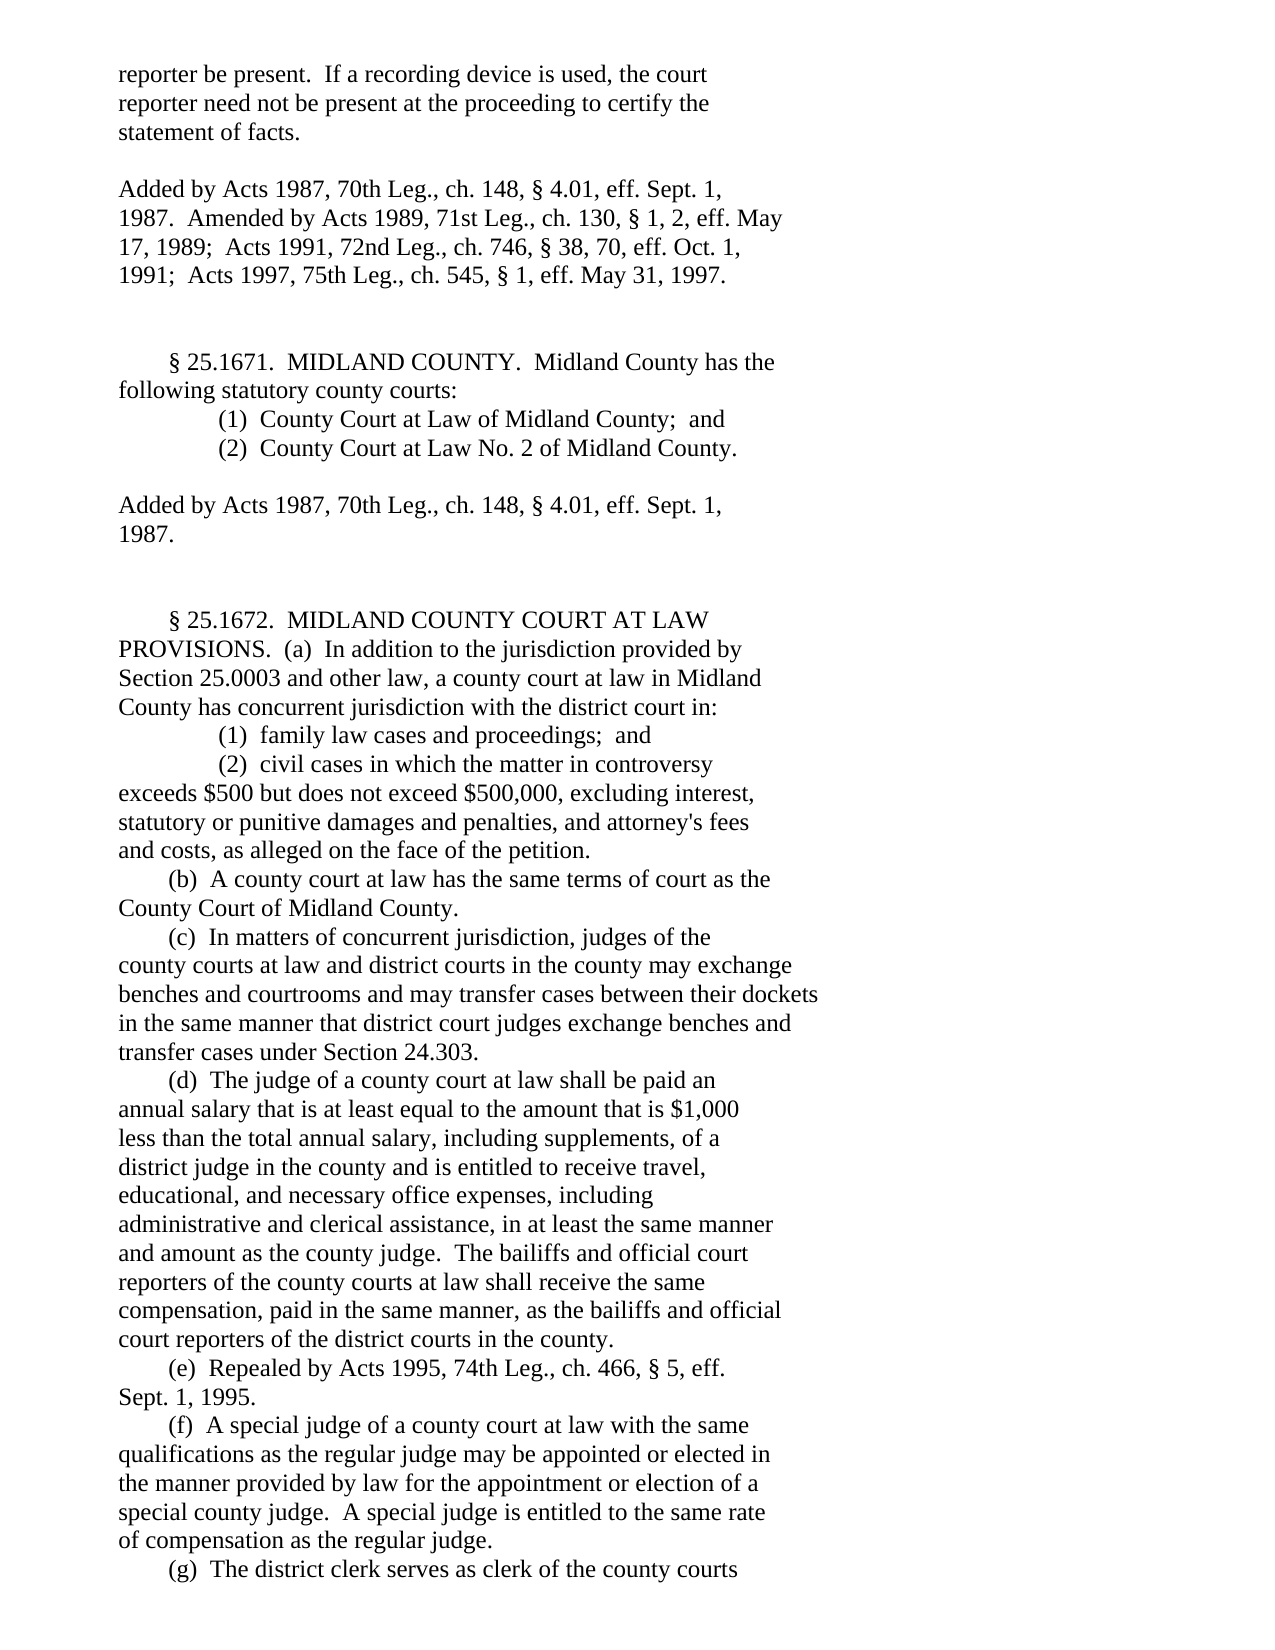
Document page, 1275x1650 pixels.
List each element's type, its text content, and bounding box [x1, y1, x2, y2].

text 1987. [118, 519, 1216, 548]
text county courts at law and district courts in the county may exchange [118, 950, 1216, 979]
text in the same manner that district court judges exchange benches and [118, 1008, 1216, 1037]
text district judge in the county and is entitled to receive travel, [118, 1152, 1216, 1180]
text 1987. Amended by Acts 1989, 71st Leg., ch. 130, § 1, 2, eff. May [118, 203, 1216, 232]
text § 25.1672. MIDLAND COUNTY COURT AT LAW [118, 605, 1216, 634]
text reporter need not be present at the proceeding to certify the [118, 88, 1216, 117]
text following statutory county courts: [118, 375, 1216, 404]
text (f) A special judge of a county court at law with the same [118, 1410, 1216, 1439]
text qualifications as the regular judge may be appointed or elected in [118, 1439, 1216, 1468]
text administrative and clerical assistance, in at least the same manner [118, 1209, 1216, 1238]
text Section 25.0003 and other law, a county court at law in Midland [118, 663, 1216, 692]
text court reporters of the district courts in the county. [118, 1324, 1216, 1353]
text Sept. 1, 1995. [118, 1382, 1216, 1410]
text reporter be present. If a recording device is used, the court [118, 59, 1216, 88]
text of compensation as the regular judge. [118, 1525, 1216, 1554]
text transfer cases under Section 24.303. [118, 1037, 1216, 1065]
text educational, and necessary office expenses, including [118, 1180, 1216, 1209]
text (d) The judge of a county court at law shall be paid an [118, 1065, 1216, 1094]
text County Court of Midland County. [118, 893, 1216, 922]
text 17, 1989; Acts 1991, 72nd Leg., ch. 746, § 38, 70, eff. Oct. 1, [118, 232, 1216, 260]
text and costs, as alleged on the face of the petition. [118, 835, 1216, 864]
text (1) County Court at Law of Midland County; and [118, 404, 1216, 433]
text statement of facts. [118, 117, 1216, 145]
text (2) civil cases in which the matter in controversy [118, 749, 1216, 778]
text (g) The district clerk serves as clerk of the county courts [118, 1554, 1216, 1583]
text Added by Acts 1987, 70th Leg., ch. 148, § 4.01, eff. Sept. 1, [118, 490, 1216, 519]
text (c) In matters of concurrent jurisdiction, judges of the [118, 922, 1216, 950]
text and amount as the county judge. The bailiffs and official court [118, 1238, 1216, 1267]
text § 25.1671. MIDLAND COUNTY. Midland County has the [118, 347, 1216, 375]
text statutory or punitive damages and penalties, and attorney's fees [118, 807, 1216, 835]
text special county judge. A special judge is entitled to the same rate [118, 1497, 1216, 1525]
text the manner provided by law for the appointment or election of a [118, 1468, 1216, 1497]
text (2) County Court at Law No. 2 of Midland County. [118, 433, 1216, 462]
text (1) family law cases and proceedings; and [118, 720, 1216, 749]
text Added by Acts 1987, 70th Leg., ch. 148, § 4.01, eff. Sept. 1, [118, 174, 1216, 203]
text annual salary that is at least equal to the amount that is $1,000 [118, 1094, 1216, 1123]
text less than the total annual salary, including supplements, of a [118, 1123, 1216, 1152]
text (b) A county court at law has the same terms of court as the [118, 864, 1216, 893]
text compensation, paid in the same manner, as the bailiffs and official [118, 1295, 1216, 1324]
text benches and courtrooms and may transfer cases between their dockets [118, 979, 1216, 1008]
text exceeds $500 but does not exceed $500,000, excluding interest, [118, 778, 1216, 807]
text County has concurrent jurisdiction with the district court in: [118, 692, 1216, 720]
text (e) Repealed by Acts 1995, 74th Leg., ch. 466, § 5, eff. [118, 1353, 1216, 1382]
text reporters of the county courts at law shall receive the same [118, 1267, 1216, 1295]
text 1991; Acts 1997, 75th Leg., ch. 545, § 1, eff. May 31, 1997. [118, 260, 1216, 289]
text PROVISIONS. (a) In addition to the jurisdiction provided by [118, 634, 1216, 663]
